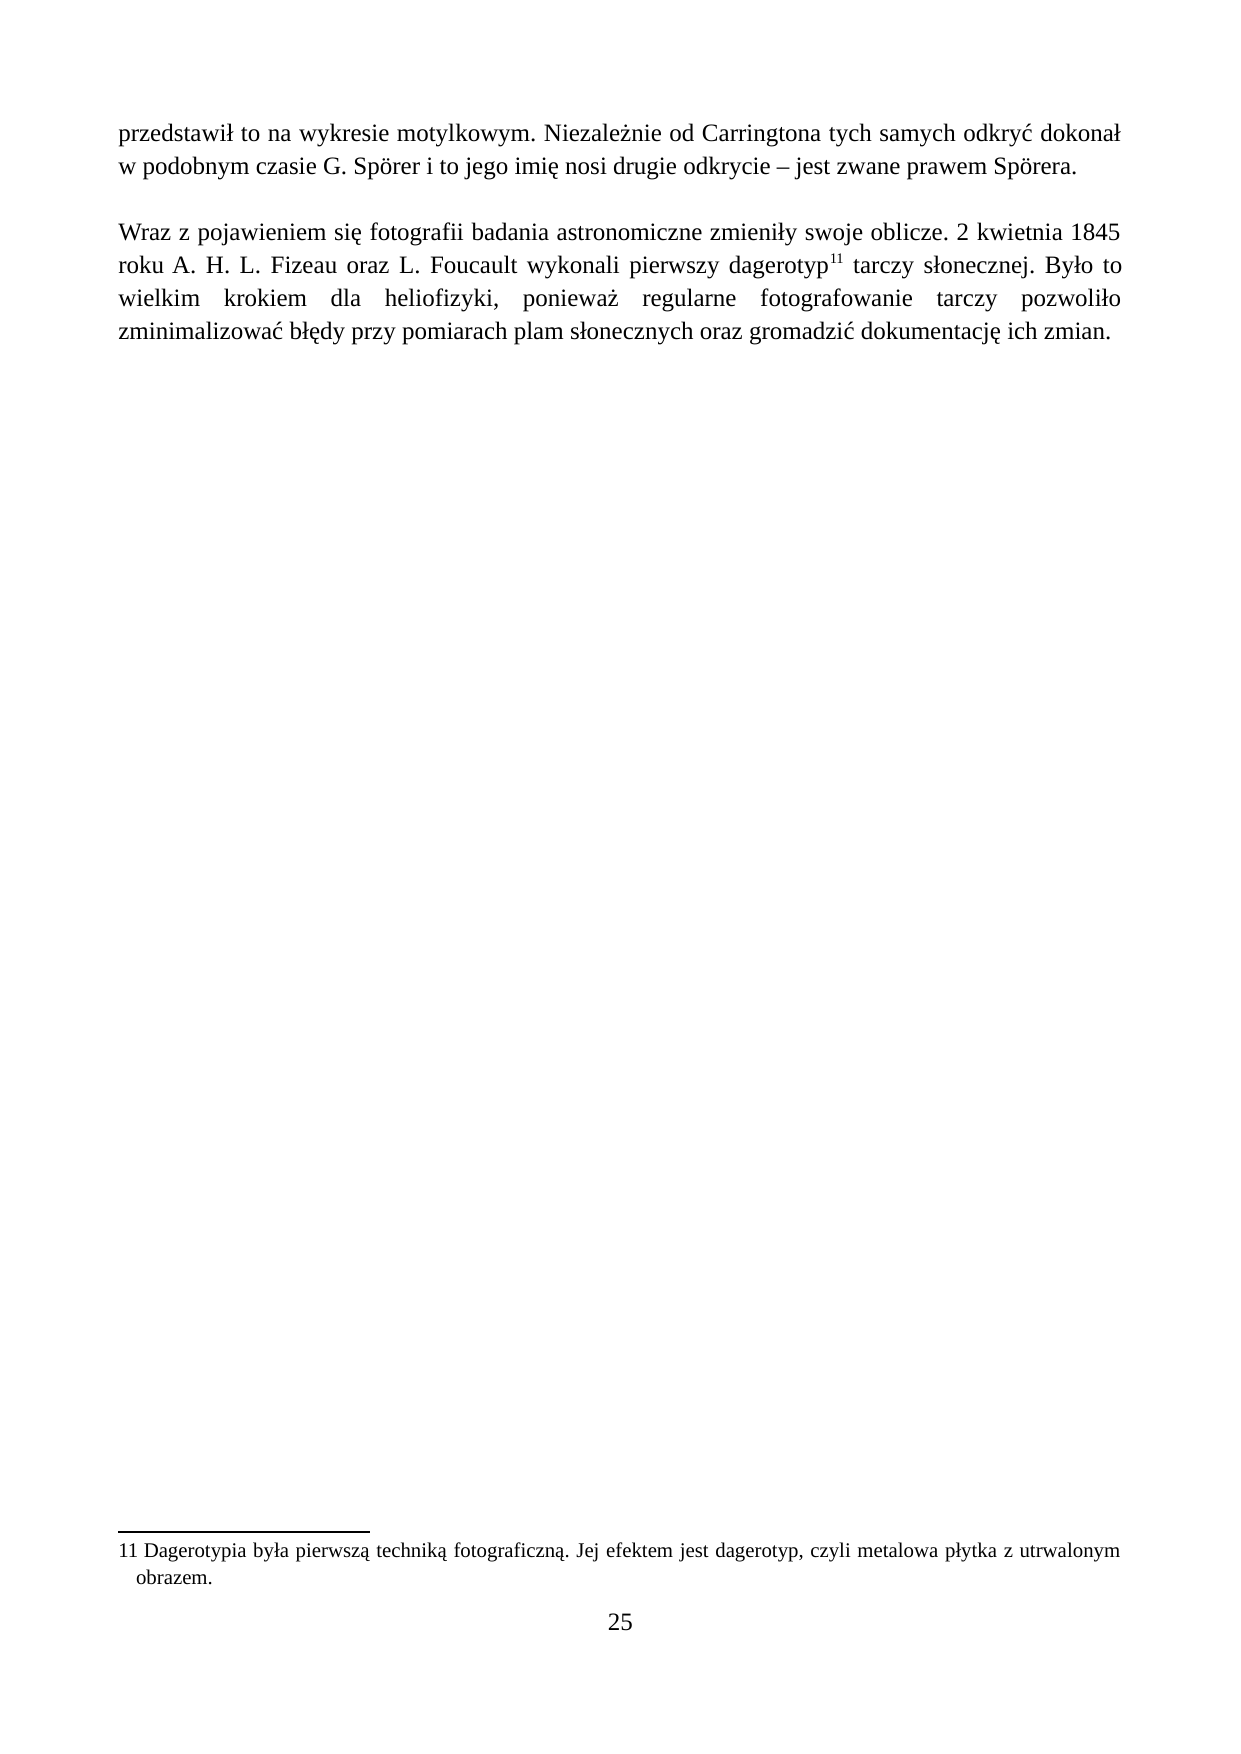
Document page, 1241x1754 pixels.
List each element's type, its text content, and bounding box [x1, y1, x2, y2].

text Dagerotypia była pierwszą techniką fotograficzną. Jej efektem jest dagerotyp, czyli metalowa płytka z utrwalonym obrazem. [118, 1538, 1122, 1589]
text Wraz z pojawieniem się fotografii badania astronomiczne zmieniły swoje oblicze. 2 kwietnia 1845 roku A. H. L. Fizeau oraz L. Foucault wykonali pierwszy dagerotyp tarczy słonecznej. Było to wielkim krokiem dla heliofizyki, ponieważ regularne fotografowanie tarczy pozwoliło zminimalizować błędy przy pomiarach plam słonecznych oraz gromadzić dokumentację ich zmian. [118, 217, 1122, 345]
text przedstawił to na wykresie motylkowym. Niezależnie od Carringtona tych samych odkryć dokonał w podobnym czasie G. Spörer i to jego imię nosi drugie odkrycie – jest zwane prawem Spörera. [118, 118, 1122, 180]
